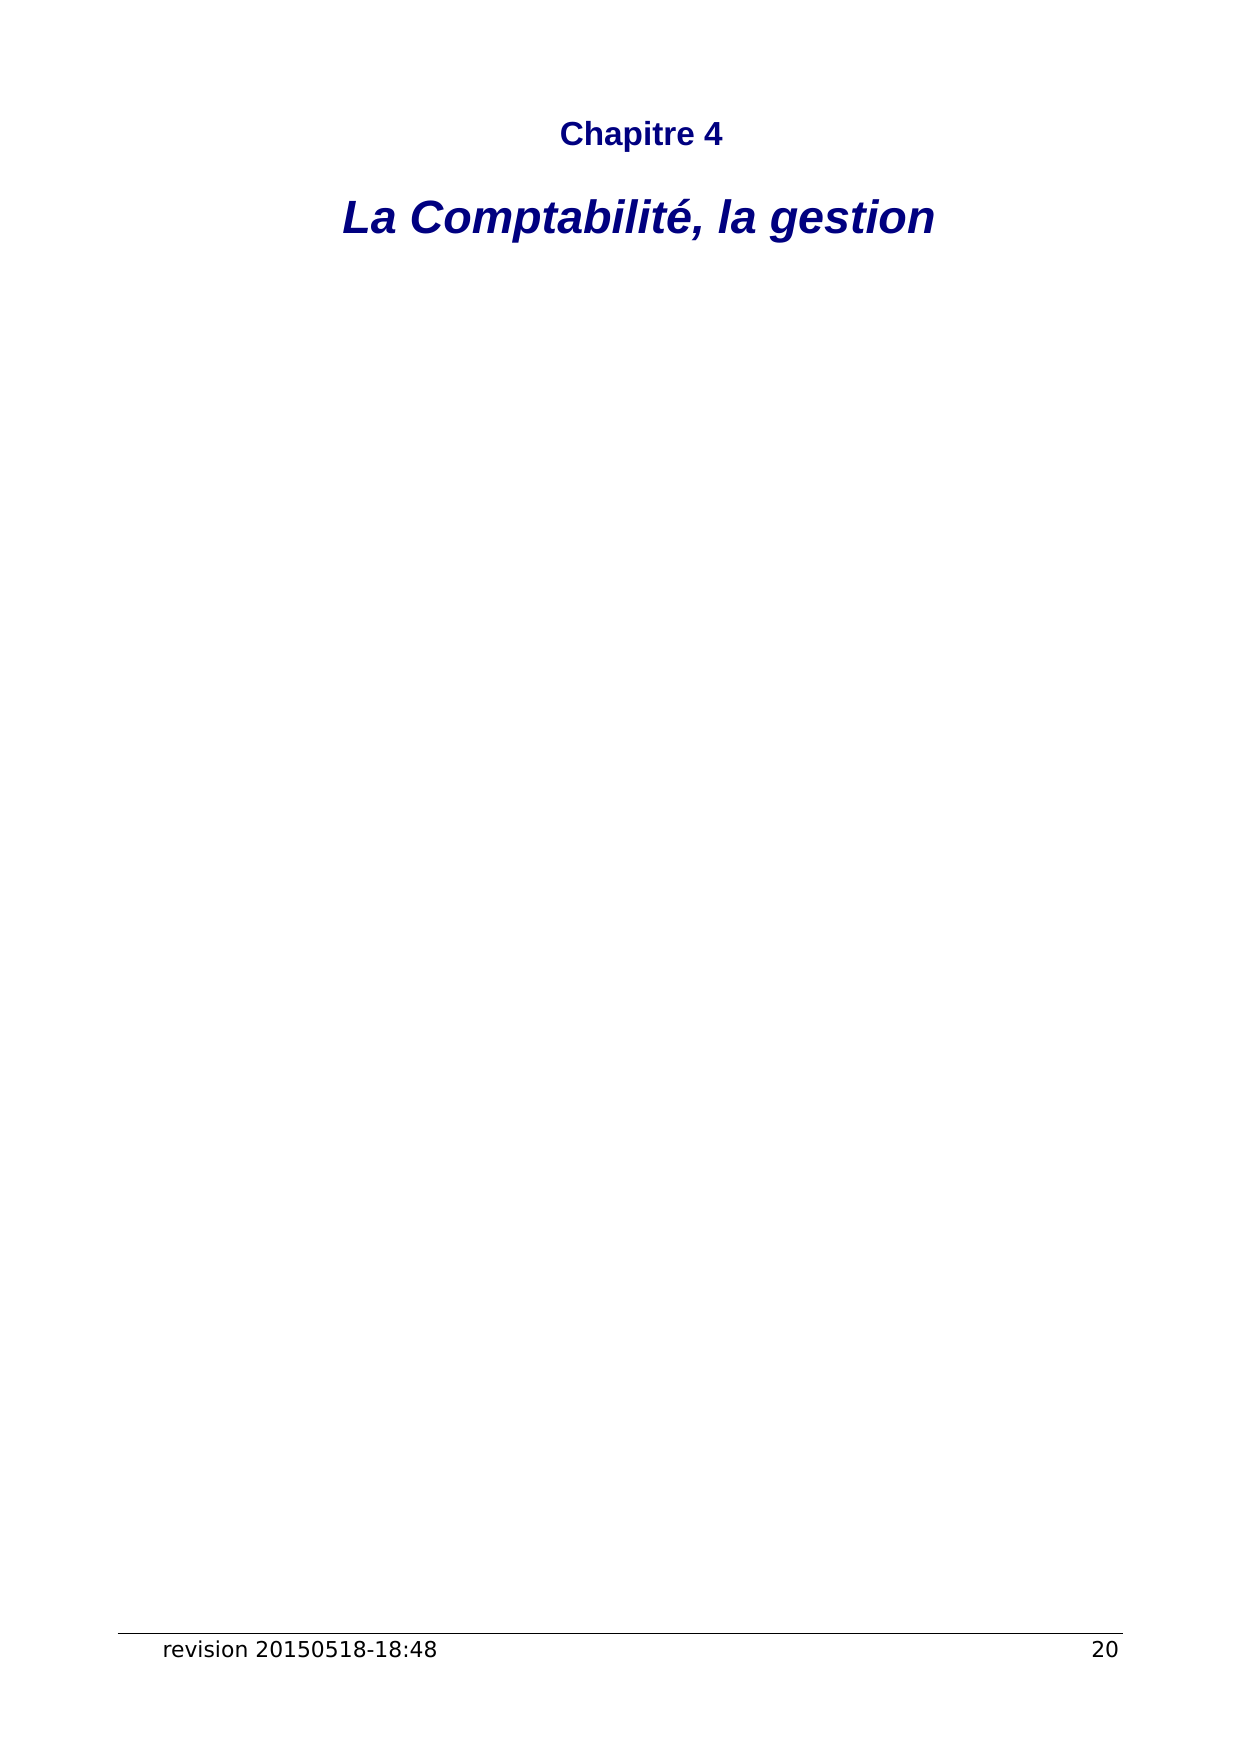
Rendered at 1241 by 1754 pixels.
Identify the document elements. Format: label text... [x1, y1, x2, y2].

subtitle Chapitre 4 [159, 113, 1123, 152]
subtitle La Comptabilité, la gestion [159, 189, 1123, 243]
